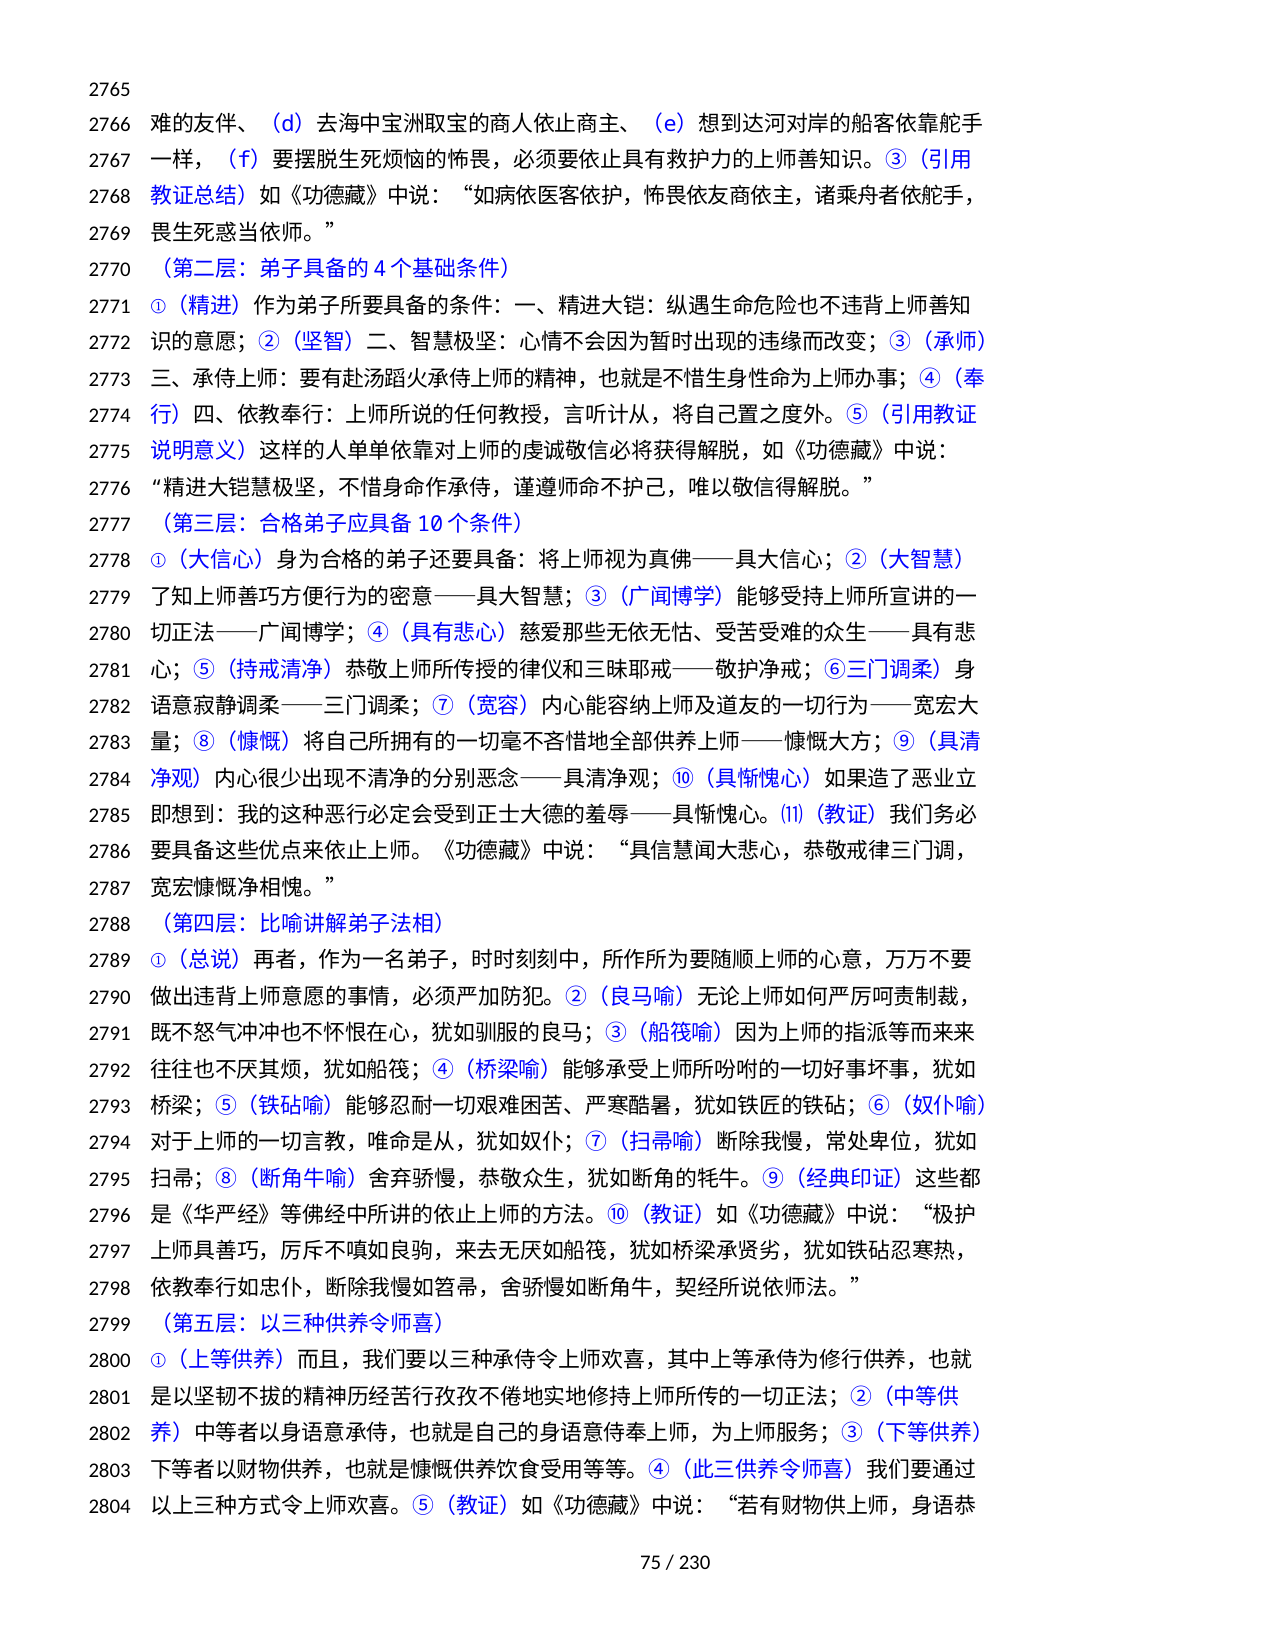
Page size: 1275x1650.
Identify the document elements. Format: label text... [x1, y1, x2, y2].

text 语意寂静调柔——三门调柔；⑦（宽容）内心能容纳上师及道友的一切行为——宽宏大 [150, 688, 1200, 720]
text 既不怒气冲冲也不怀恨在心，犹如驯服的良马；③（船筏喻）因为上师的指派等而来来 [150, 1015, 1200, 1047]
text 是《华严经》等佛经中所讲的依止上师的方法。⑩（教证）如《功德藏》中说：“极护 [150, 1197, 1200, 1229]
text 行）四、依教奉行：上师所说的任何教授，言听计从，将自己置之度外。⑤（引用教证 [150, 397, 1200, 428]
text 往往也不厌其烦，犹如船筏；④（桥梁喻）能够承受上师所吩咐的一切好事坏事，犹如 [150, 1052, 1200, 1083]
text 三、承侍上师：要有赴汤蹈火承侍上师的精神，也就是不惜生身性命为上师办事；④（奉 [150, 361, 1200, 392]
text 下等者以财物供养，也就是慷慨供养饮食受用等等。④（此三供养令师喜）我们要通过 [150, 1452, 1028, 1483]
text 量；⑧（慷慨）将自己所拥有的一切毫不吝惜地全部供养上师——慷慨大方；⑨（具清 [150, 724, 1200, 756]
text 难的友伴、（d）去海中宝洲取宝的商人依止商主、（e）想到达河对岸的船客依靠舵手 [150, 106, 1200, 137]
text 做出违背上师意愿的事情，必须严加防犯。②（良马喻）无论上师如何严厉呵责制裁， [150, 979, 1200, 1011]
text 心；⑤（持戒清净）恭敬上师所传授的律仪和三昧耶戒——敬护净戒；⑥三门调柔）身 [150, 652, 1200, 683]
text 切正法——广闻博学；④（具有悲心）慈爱那些无依无怙、受苦受难的众生——具有悲 [150, 615, 1200, 647]
text ①（上等供养）而且，我们要以三种承侍令上师欢喜，其中上等承侍为修行供养，也就 [150, 1342, 1028, 1374]
text （第二层：弟子具备的4个基础条件） [150, 251, 1200, 283]
text （第三层：合格弟子应具备10个条件） [150, 506, 1200, 538]
text 依教奉行如忠仆，断除我慢如笤帚，舍骄慢如断角牛，契经所说依师法。” [150, 1270, 1200, 1301]
text 上师具善巧，厉斥不嗔如良驹，来去无厌如船筏，犹如桥梁承贤劣，犹如铁砧忍寒热， [150, 1233, 1200, 1265]
text ①（大信心）身为合格的弟子还要具备：将上师视为真佛——具大信心；②（大智慧） [150, 542, 1200, 574]
text ①（总说）再者，作为一名弟子，时时刻刻中，所作所为要随顺上师的心意，万万不要 [150, 942, 1200, 974]
text 桥梁；⑤（铁砧喻）能够忍耐一切艰难困苦、严寒酷暑，犹如铁匠的铁砧；⑥（奴仆喻） [150, 1088, 1200, 1120]
text 识的意愿；②（坚智）二、智慧极坚：心情不会因为暂时出现的违缘而改变；③（承师） [150, 324, 1200, 356]
text ①（精进）作为弟子所要具备的条件：一、精进大铠：纵遇生命危险也不违背上师善知 [150, 288, 1200, 319]
text 净观）内心很少出现不清净的分别恶念——具清净观；⑩（具惭愧心）如果造了恶业立 [150, 761, 1200, 792]
text 要具备这些优点来依止上师。《功德藏》中说：“具信慧闻大悲心，恭敬戒律三门调， [150, 833, 1200, 865]
text 宽宏慷慨净相愧。” [150, 870, 1200, 901]
text 教证总结）如《功德藏》中说：“如病依医客依护，怖畏依友商依主，诸乘舟者依舵手， [150, 178, 1200, 210]
text 扫帚；⑧（断角牛喻）舍弃骄慢，恭敬众生，犹如断角的牦牛。⑨（经典印证）这些都 [150, 1161, 1200, 1192]
text 畏生死惑当依师。” [150, 215, 1200, 247]
text 养）中等者以身语意承侍，也就是自己的身语意侍奉上师，为上师服务；③（下等供养） [150, 1415, 1028, 1447]
text 说明意义）这样的人单单依靠对上师的虔诚敬信必将获得解脱，如《功德藏》中说： [150, 433, 1200, 465]
text 一样，（f）要摆脱生死烦恼的怖畏，必须要依止具有救护力的上师善知识。③（引用 [150, 142, 1200, 174]
text 即想到：我的这种恶行必定会受到正士大德的羞辱——具惭愧心。⑾（教证）我们务必 [150, 797, 1200, 829]
text 对于上师的一切言教，唯命是从，犹如奴仆；⑦（扫帚喻）断除我慢，常处卑位，犹如 [150, 1124, 1200, 1156]
text 是以坚韧不拔的精神历经苦行孜孜不倦地实地修持上师所传的一切正法；②（中等供 [150, 1379, 1028, 1411]
text （第四层：比喻讲解弟子法相） [150, 906, 1200, 938]
text “精进大铠慧极坚，不惜身命作承侍，谨遵师命不护己，唯以敬信得解脱。” [150, 469, 1200, 501]
text （第五层：以三种供养令师喜） [150, 1306, 1200, 1338]
text 以上三种方式令上师欢喜。⑤（教证）如《功德藏》中说：“若有财物供上师，身语恭 [150, 1488, 1028, 1520]
text 了知上师善巧方便行为的密意——具大智慧；③（广闻博学）能够受持上师所宣讲的一 [150, 579, 1200, 611]
